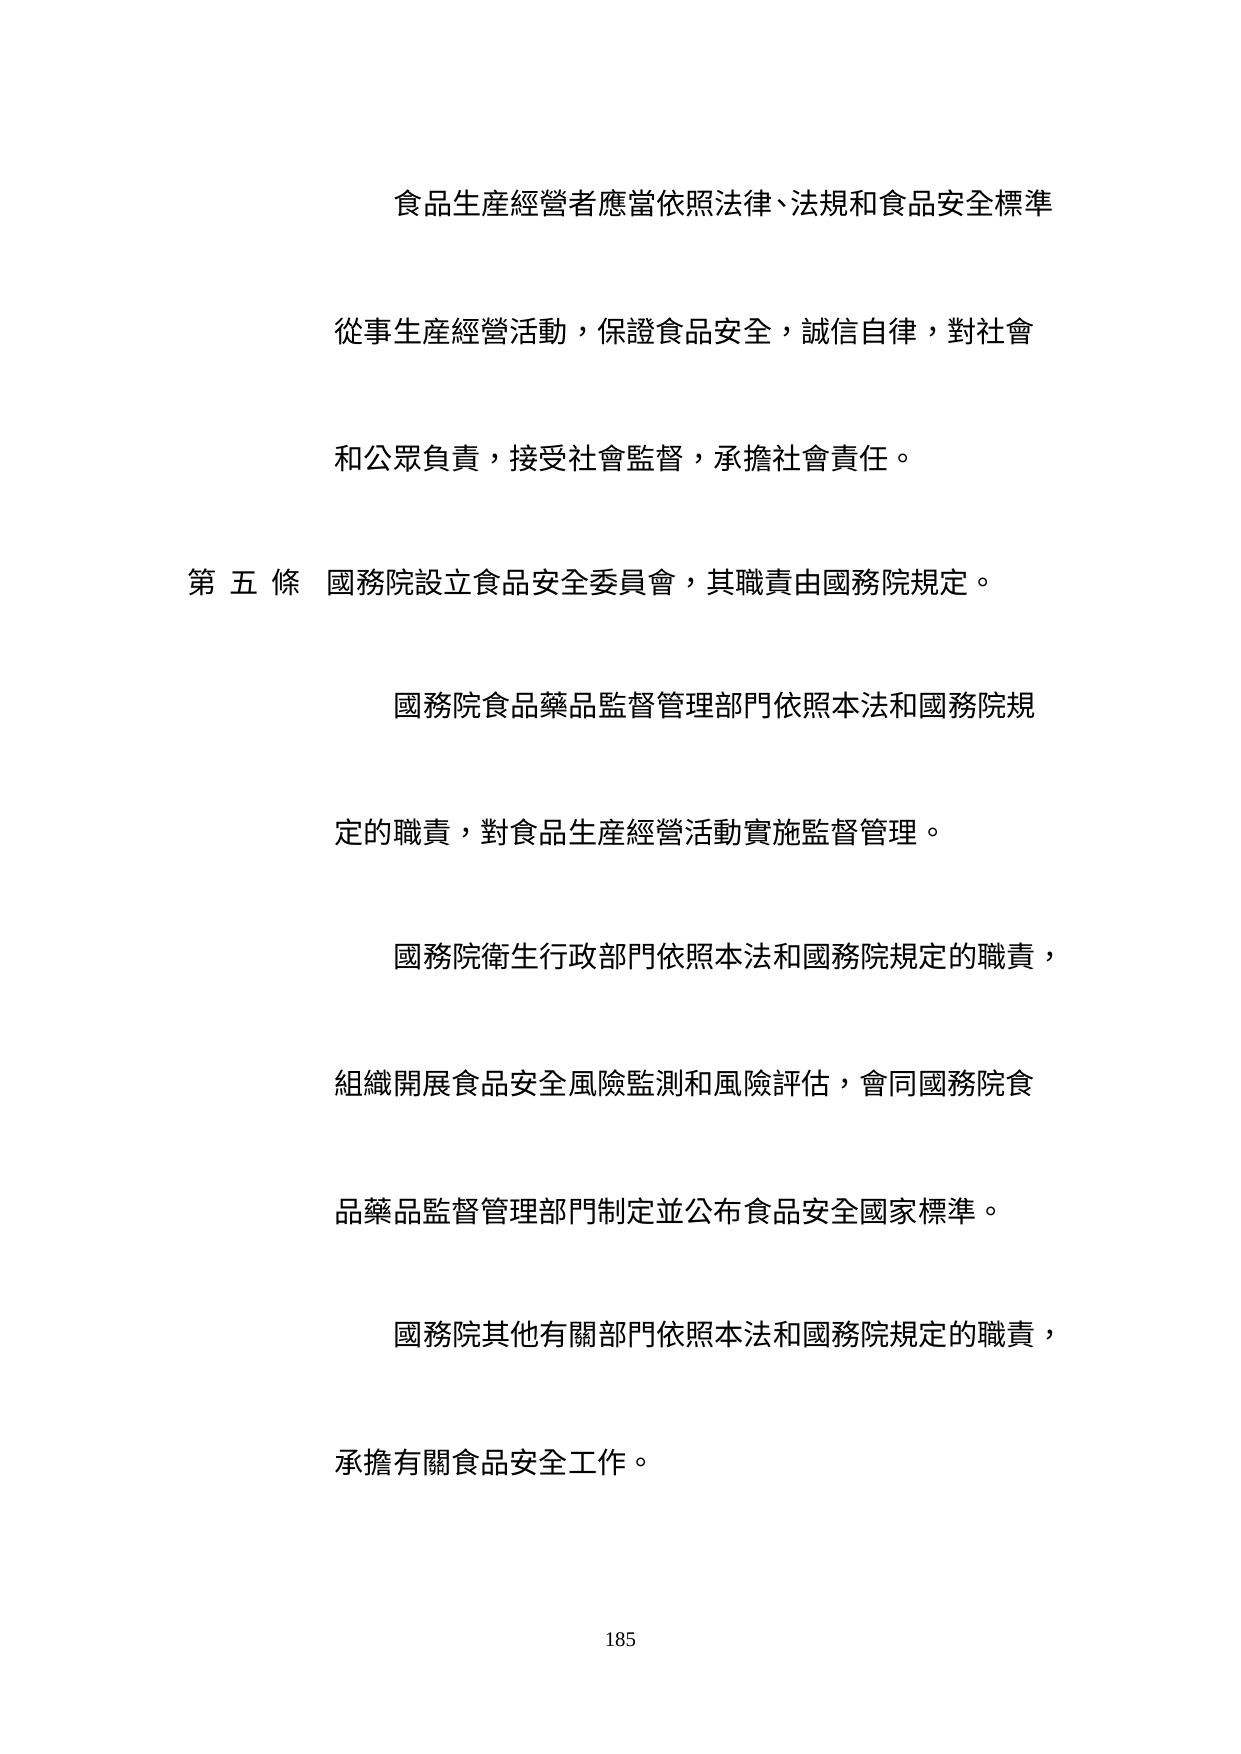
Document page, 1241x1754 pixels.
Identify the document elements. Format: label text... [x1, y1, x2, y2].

subtitle 國務院衛生行政部門依照本法和國務院規定的職責，組織開展食品安全風險監測和風險評估，會同國務院食品藥品監督管理部門制定並公布食品安全國家標準。 [334, 917, 1053, 1247]
subtitle 第 五 條 國務院設立食品安全委員會，其職責由國務院規定。 [187, 543, 1053, 618]
subtitle 國務院其他有關部門依照本法和國務院規定的職責，承擔有關食品安全工作。 [334, 1295, 1053, 1498]
subtitle 國務院食品藥品監督管理部門依照本法和國務院規定的職責，對食品生産經營活動實施監督管理。 [334, 666, 1053, 869]
subtitle 食品生産經營者應當依照法律、法規和食品安全標準從事生産經營活動，保證食品安全，誠信自律，對社會和公眾負責，接受社會監督，承擔社會責任。 [334, 164, 1053, 494]
